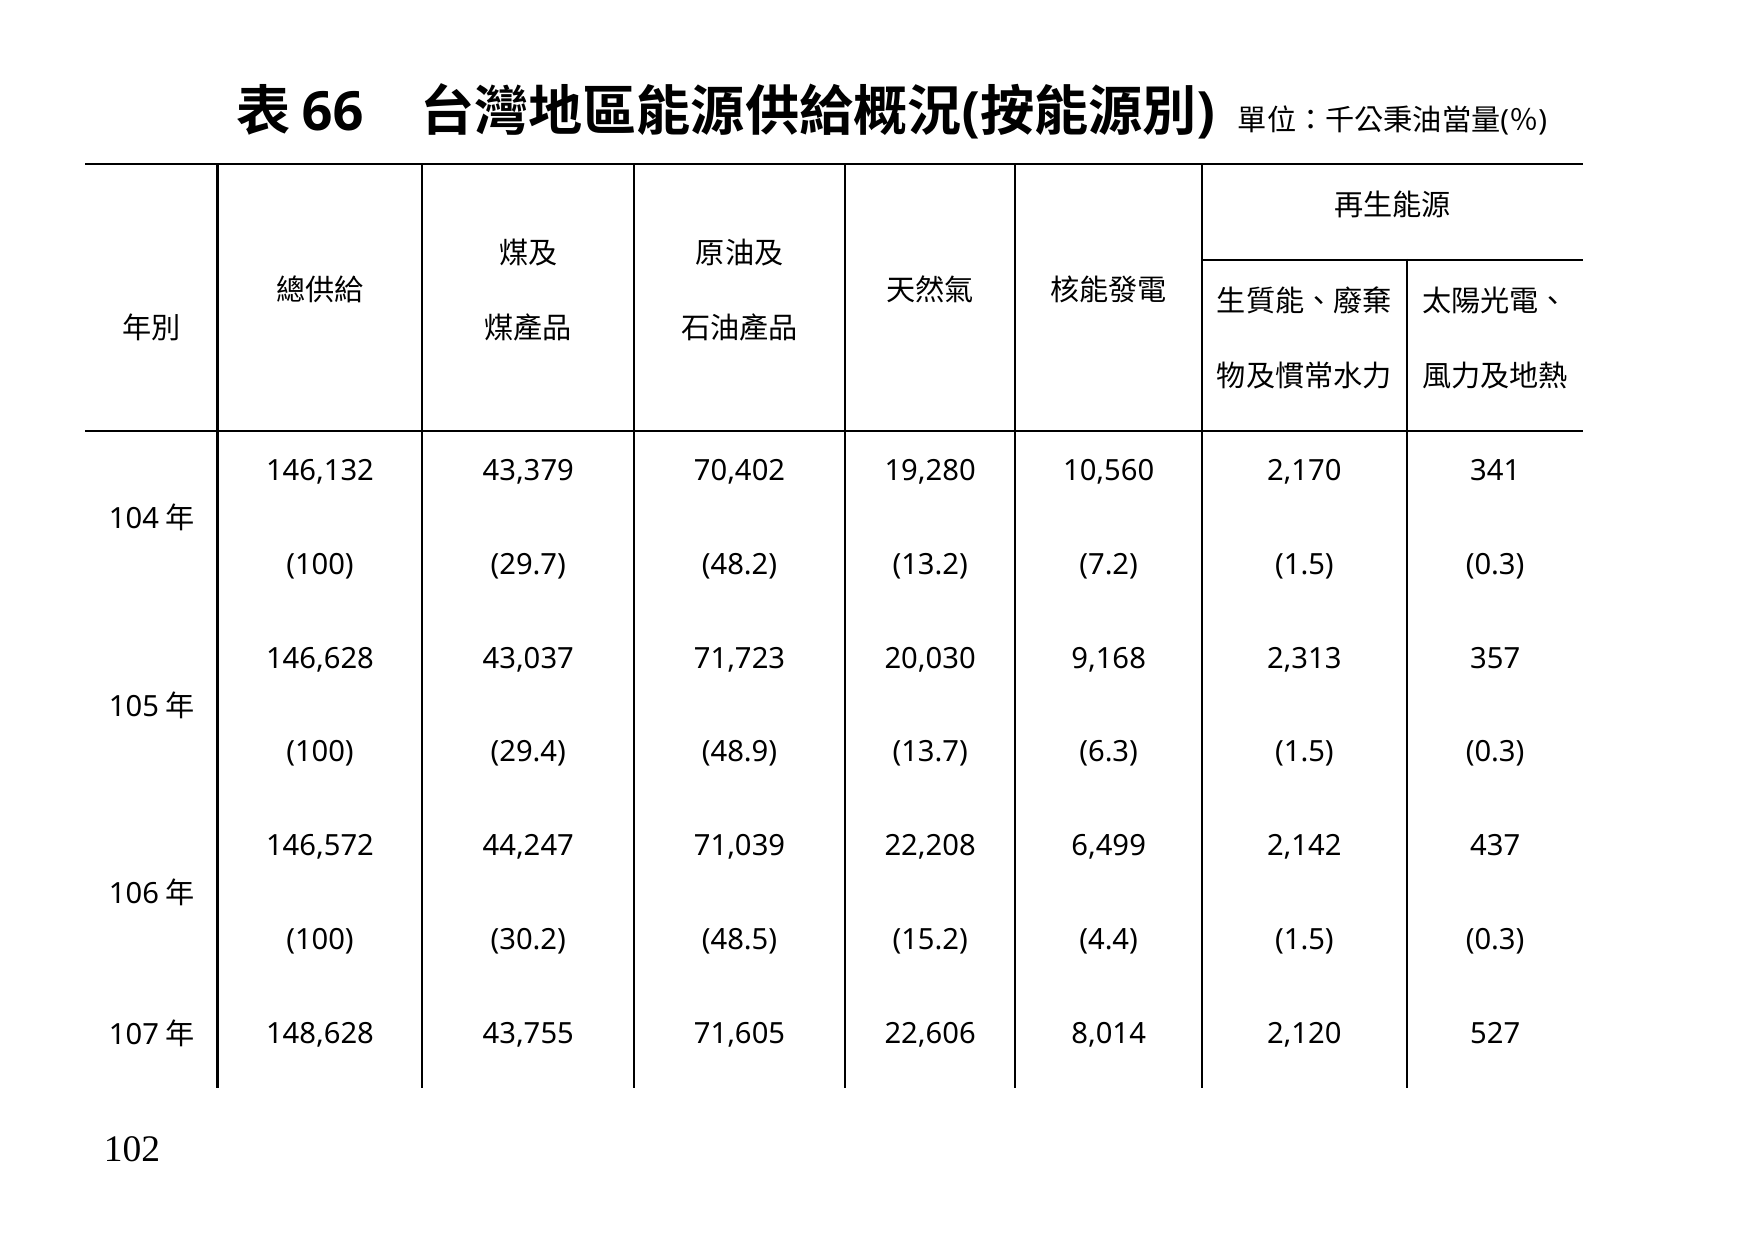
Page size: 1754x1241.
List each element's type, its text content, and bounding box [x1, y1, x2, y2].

table_header 原油及 石油產品 [635, 165, 844, 430]
table_cell 10,560 [1016, 432, 1201, 526]
table_cell (0.3) [1408, 713, 1583, 807]
table_cell (48.9) [635, 713, 844, 807]
table_cell 357 [1408, 619, 1583, 713]
table_cell (4.4) [1016, 901, 1201, 994]
table_header 核能發電 [1016, 165, 1201, 430]
table_cell 9,168 [1016, 619, 1201, 713]
table_cell 106年 [85, 807, 216, 994]
table_cell 22,208 [846, 807, 1014, 901]
table_cell (0.3) [1408, 526, 1583, 619]
table_cell 43,037 [423, 619, 633, 713]
table_cell 71,605 [635, 994, 844, 1088]
table_cell (1.5) [1203, 901, 1406, 994]
table_cell (29.7) [423, 526, 633, 619]
table_cell 生質能、廢棄物及慣常水力 [1203, 261, 1406, 430]
table_cell 8,014 [1016, 994, 1201, 1088]
table_cell 71,039 [635, 807, 844, 901]
table_cell (29.4) [423, 713, 633, 807]
table_cell 太陽光電、風力及地熱 [1408, 261, 1583, 430]
table_cell 146,132 [219, 432, 421, 526]
table_cell 437 [1408, 807, 1583, 901]
table_cell 105年 [85, 619, 216, 807]
table_cell 71,723 [635, 619, 844, 713]
table_cell 43,379 [423, 432, 633, 526]
table_cell (100) [219, 526, 421, 619]
table_cell (0.3) [1408, 901, 1583, 994]
table_header 煤及 煤產品 [423, 165, 633, 430]
table_header 年別 [85, 165, 216, 430]
table_cell 341 [1408, 432, 1583, 526]
table_header 總供給 [219, 165, 421, 430]
table_cell 107年 [85, 994, 216, 1088]
table_cell (100) [219, 901, 421, 994]
table_cell (1.5) [1203, 526, 1406, 619]
table_cell 148,628 [219, 994, 421, 1088]
table_cell 22,606 [846, 994, 1014, 1088]
table_cell 44,247 [423, 807, 633, 901]
table_cell 2,142 [1203, 807, 1406, 901]
table_cell (13.7) [846, 713, 1014, 807]
table_cell 527 [1408, 994, 1583, 1088]
table_cell 146,572 [219, 807, 421, 901]
table_header 天然氣 [846, 165, 1014, 430]
table_cell (1.5) [1203, 713, 1406, 807]
table_cell 2,170 [1203, 432, 1406, 526]
table_cell 2,313 [1203, 619, 1406, 713]
table_header 再生能源 [1203, 165, 1583, 259]
table_cell (48.5) [635, 901, 844, 994]
table_cell (30.2) [423, 901, 633, 994]
table_cell (13.2) [846, 526, 1014, 619]
table_cell 19,280 [846, 432, 1014, 526]
table_cell 104年 [85, 432, 216, 619]
table_cell (48.2) [635, 526, 844, 619]
table_cell (100) [219, 713, 421, 807]
table_cell 43,755 [423, 994, 633, 1088]
text 表66 台灣地區能源供給概況(按能源別) 單位：千公秉油當量(％) [103, 51, 1639, 163]
table_cell (7.2) [1016, 526, 1201, 619]
table_cell 70,402 [635, 432, 844, 526]
table_cell 146,628 [219, 619, 421, 713]
table_cell (15.2) [846, 901, 1014, 994]
table_cell (6.3) [1016, 713, 1201, 807]
table_cell 2,120 [1203, 994, 1406, 1088]
table_cell 6,499 [1016, 807, 1201, 901]
table_cell 20,030 [846, 619, 1014, 713]
